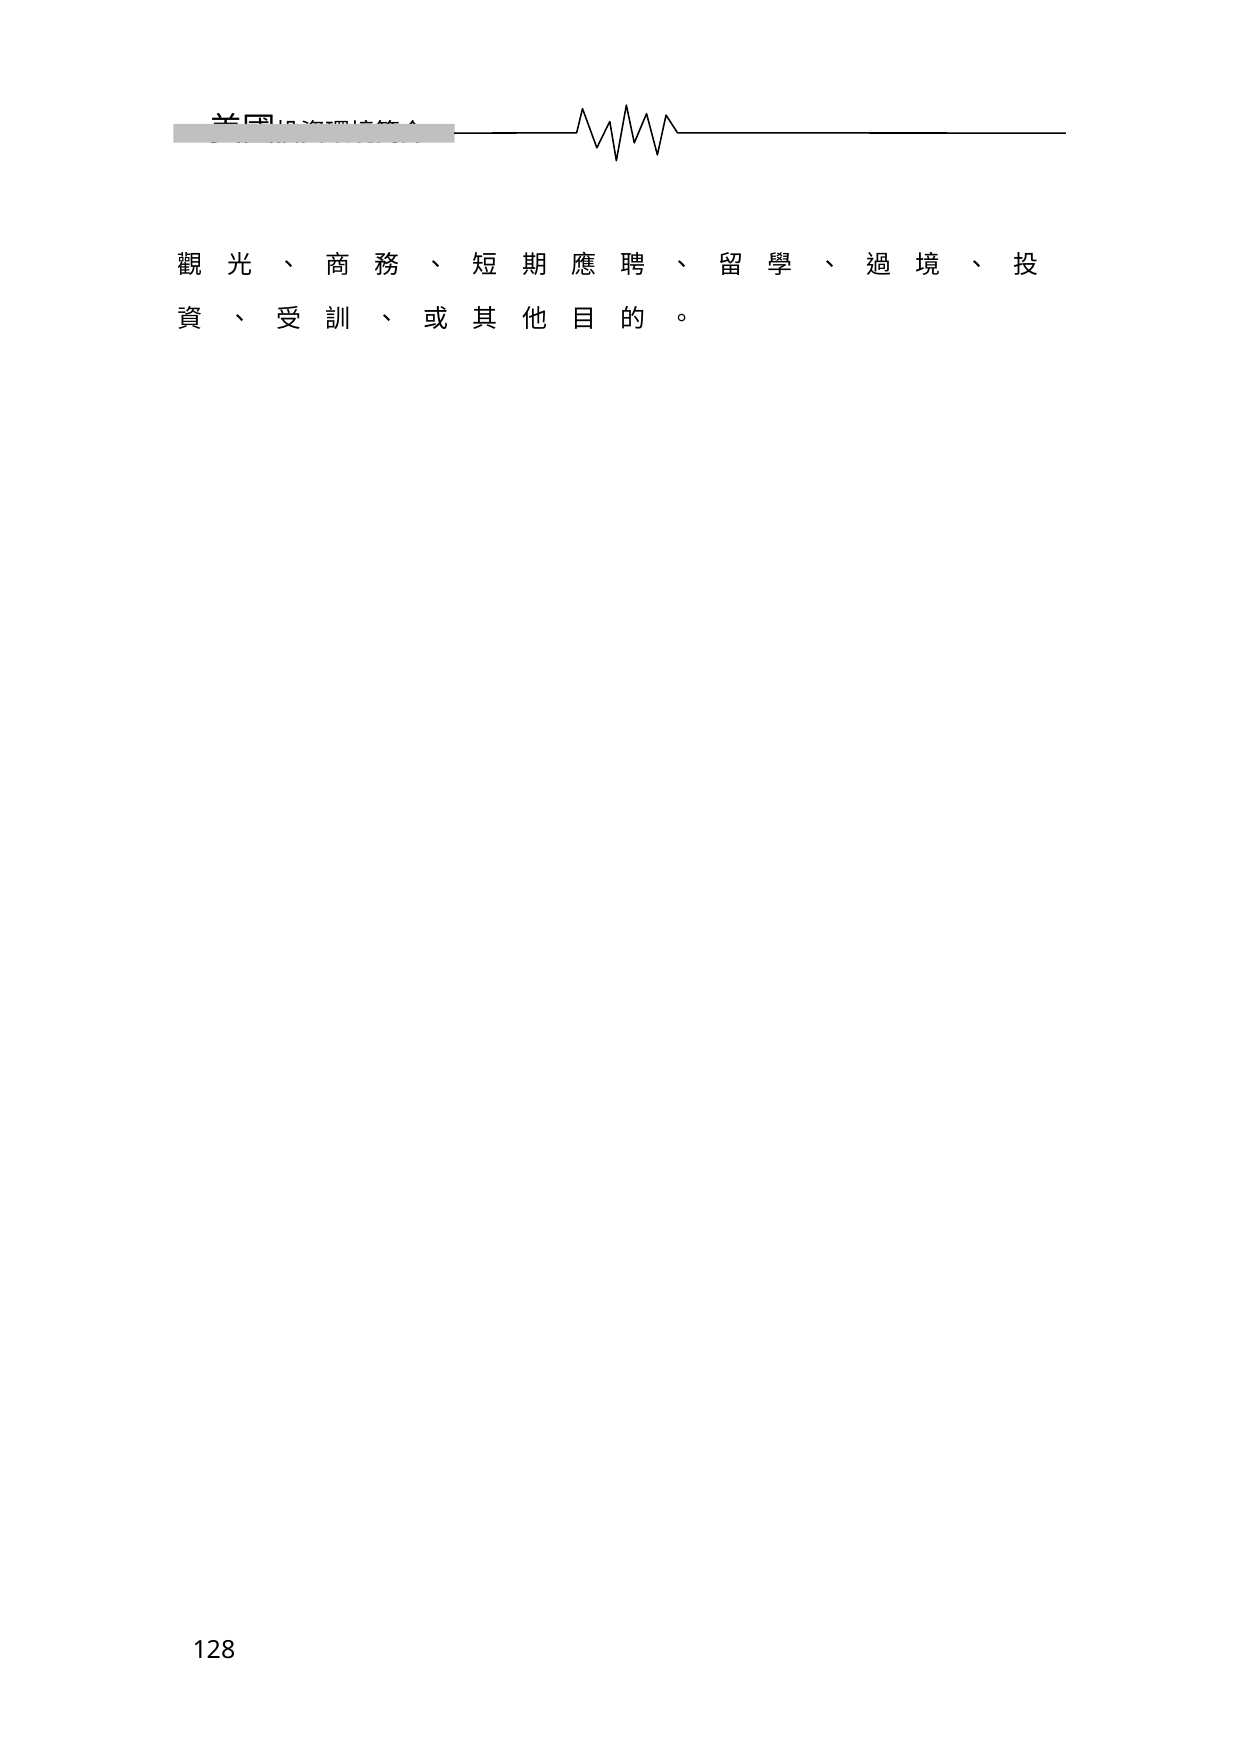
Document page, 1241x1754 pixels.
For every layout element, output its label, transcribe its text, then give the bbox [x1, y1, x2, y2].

text 觀光、商務、短期應聘、留學、過境、投資、受訓、或其他目的。 [178, 236, 1063, 343]
